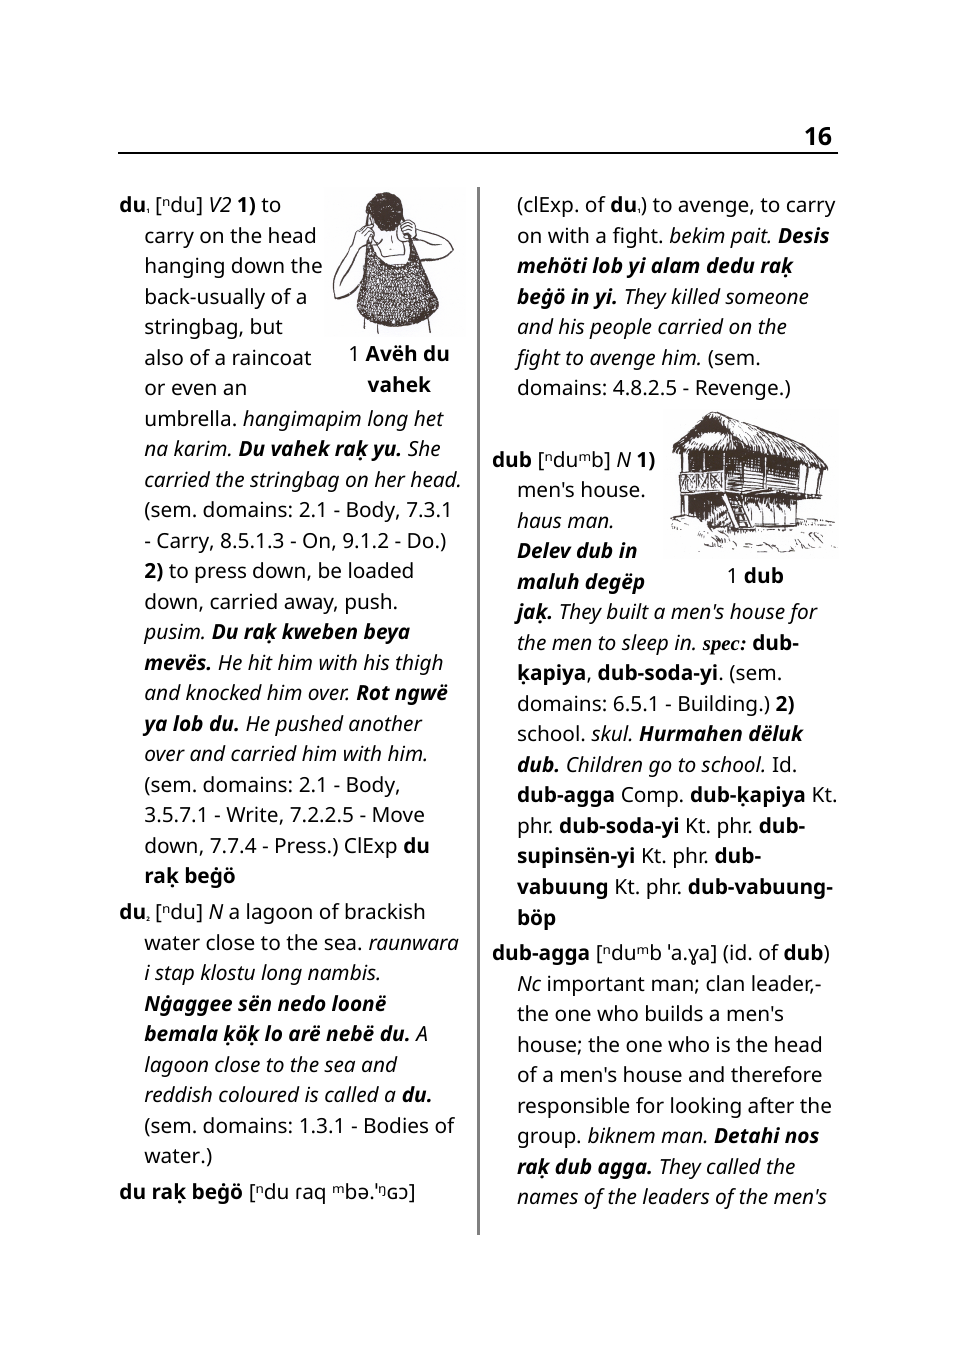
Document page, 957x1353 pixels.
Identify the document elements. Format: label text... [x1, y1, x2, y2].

picture [323, 187, 466, 337]
text dub [ⁿduᵐb] N 1) men's house. haus man. Delev dub in maluh degëp jaḳ. They built a men's house for the men to sleep in. spec: dub-ḳapiya, dub-soda-yi. (sem. domains: 6.5.1 - Building.) 2) school. skul. Hurmahen dëluk dub. Children go to school. Id. dub-agga Comp. dub-ḳapiya Kt. phr. dub-soda-yi Kt. phr. dub-supinsën-yi Kt. phr. dub-vabuung Kt. phr. dub-vabuung-böp [492, 442, 837, 935]
text du2 [ⁿdu] N a lagoon of brackish water close to the sea. raunwara i stap klostu long nambis. Nġaggee sën nedo loonë bemala ḳöḳ lo arë nebë du. A lagoon close to the sea and reddish coloured is called a du. (sem. domains: 1.3.1 - Bodies of water.) [119, 894, 465, 1174]
text 1 Avëh du vahek [333, 337, 465, 402]
text 1 dub [673, 559, 837, 594]
text du raḳ beġö [ⁿdu ɾaq ᵐbə.ˈᵑɢɔ] [119, 1174, 465, 1210]
text (clExp. of du1) to avenge, to carry on with a fight. bekim pait. Desis mehöti lob yi alam dedu raḳ beġö in yi. They killed someone and his people carried on the fight to avenge him. (sem. domains: 4.8.2.5 - Revenge.) [492, 188, 837, 407]
picture [663, 409, 839, 559]
text dub-agga [ⁿduᵐb ˈa.ɣa] (id. of dub) Nc important man; clan leader,-the one who builds a men's house; the one who is the head of a men's house and therefore responsible for looking after the group. biknem man. Detahi nos raḳ dub agga. They called the names of the leaders of the men's [492, 935, 837, 1215]
text du1 [ⁿdu] V2 1) to carry on the head hanging down the back-usually of a stringbag, but also of a raincoat or even an umbrella. hangimapim long het na karim. Du vahek raḳ yu. She carried the stringbag on her head. (sem. domains: 2.1 - Body, 7.3.1 - Carry, 8.5.1.3 - On, 9.1.2 - Do.) 2) to press down, be loaded down, carried away, push. pusim. Du raḳ kweben beya mevës. He hit him with his thigh and knocked him over. Rot ngwë ya lob du. He pushed another over and carried him with him. (sem. domains: 2.1 - Body, 3.5.7.1 - Write, 7.2.2.5 - Move down, 7.7.4 - Press.) ClExp du raḳ beġö [119, 188, 465, 894]
